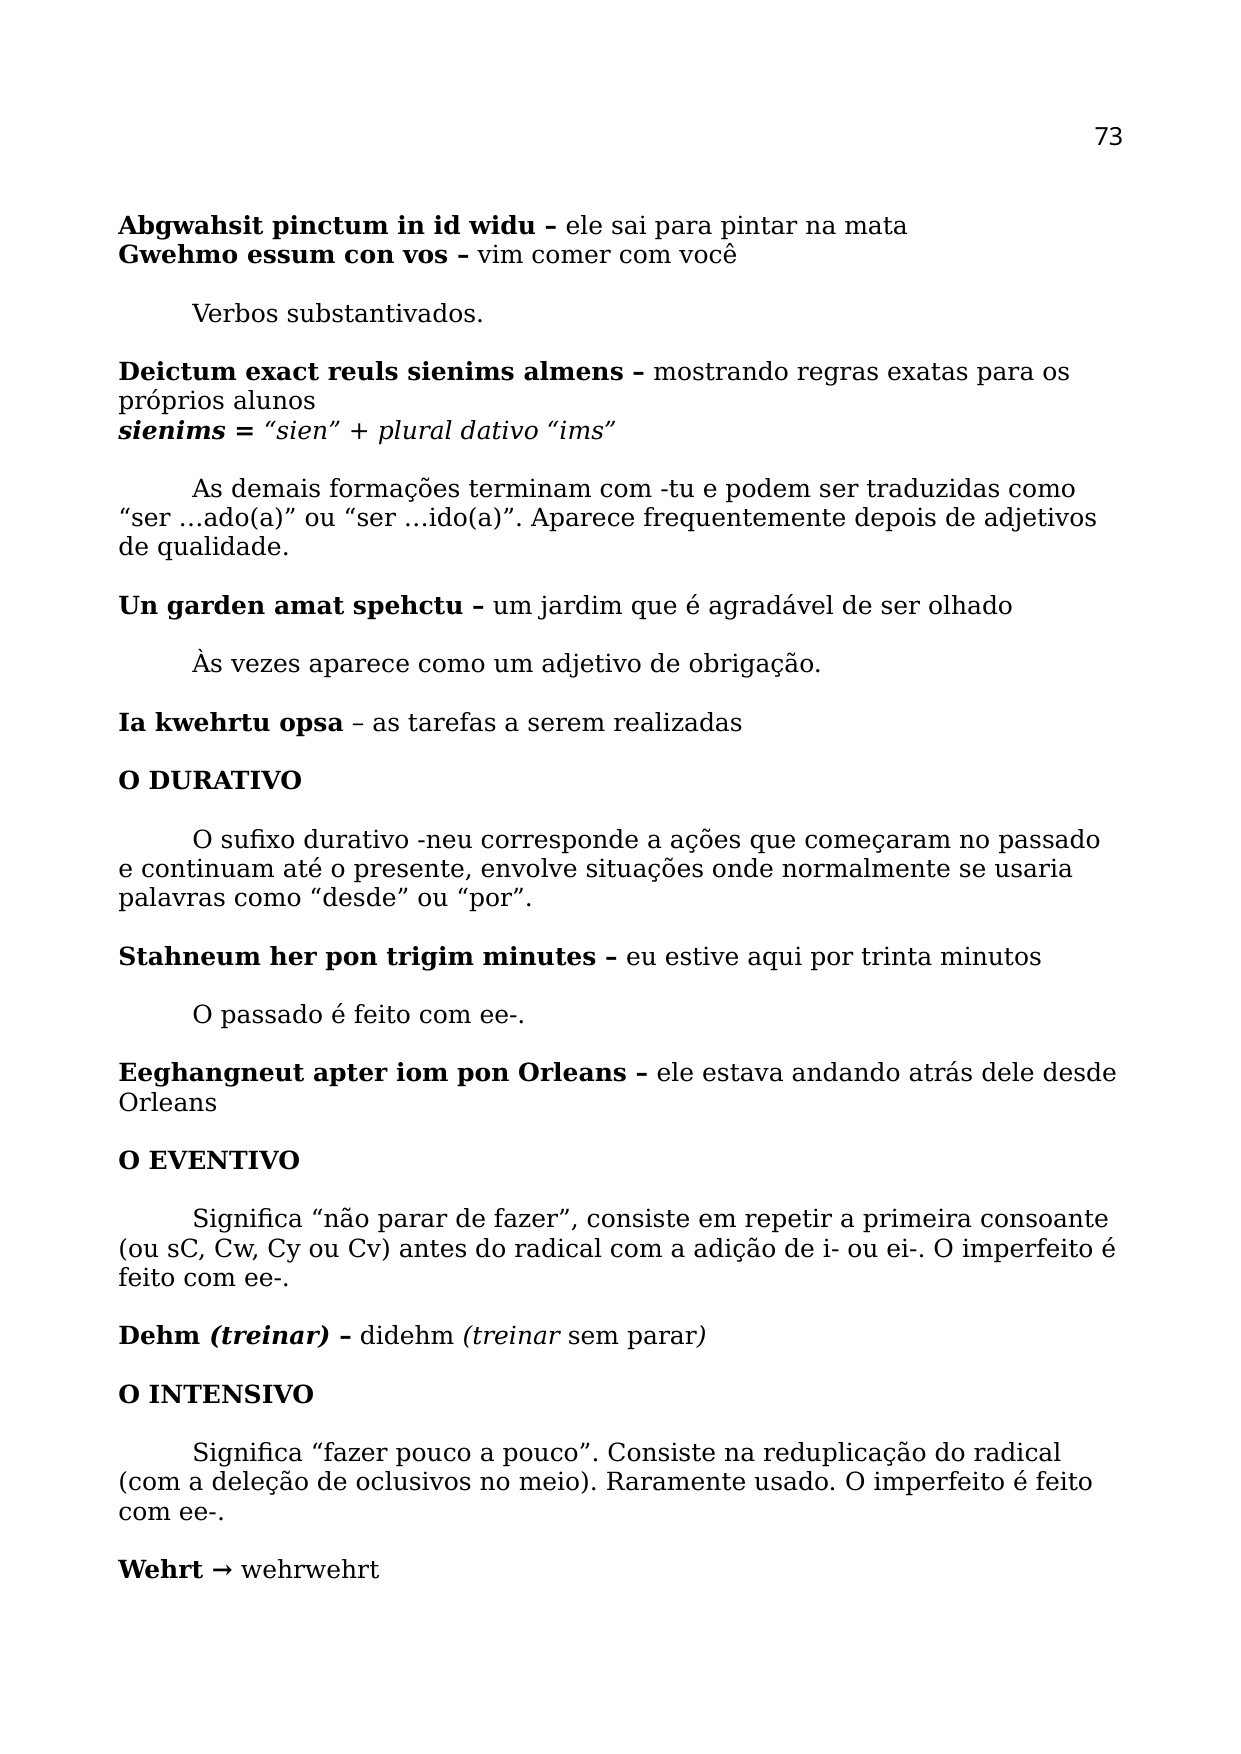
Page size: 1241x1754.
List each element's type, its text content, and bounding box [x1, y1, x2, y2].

subtitle O DURATIVO [118, 766, 1123, 796]
text Significa “não parar de fazer”, consiste em repetir a primeira consoante (ou sC, Cw, Cy ou Cv) antes do radical com a adição de i- ou ei-. O imperfeito é feito com ee-. [118, 1204, 1123, 1292]
text Eeghangneut apter iom pon Orleans – ele estava andando atrás dele desde Orleans [118, 1058, 1123, 1117]
text Dehm (treinar) – didehm (treinar sem parar) [118, 1321, 1123, 1351]
text Às vezes aparece como um adjetivo de obrigação. [118, 649, 1123, 678]
text Verbos substantivados. [118, 299, 1123, 328]
text Abgwahsit pinctum in id widu – ele sai para pintar na mata [118, 211, 1123, 240]
text Deictum exact reuls sienims almens – mostrando regras exatas para os próprios alunos [118, 357, 1123, 416]
text Ia kwehrtu opsa – as tarefas a serem realizadas [118, 708, 1123, 737]
text As demais formações terminam com -tu e podem ser traduzidas como “ser …ado(a)” ou “ser …ido(a)”. Aparece frequentemente depois de adjetivos de qualidade. [118, 474, 1123, 562]
text Wehrt → wehrwehrt [118, 1555, 1123, 1584]
text Significa “fazer pouco a pouco”. Consiste na reduplicação do radical (com a deleção de oclusivos no meio). Raramente usado. O imperfeito é feito com ee-. [118, 1438, 1123, 1526]
subtitle O INTENSIVO [118, 1380, 1123, 1409]
text sienims = “sien” + plural dativo “ims” [118, 416, 1123, 445]
subtitle O EVENTIVO [118, 1146, 1123, 1175]
text Stahneum her pon trigim minutes – eu estive aqui por trinta minutos [118, 941, 1123, 971]
text Gwehmo essum con vos – vim comer com você [118, 240, 1123, 269]
text O passado é feito com ee-. [118, 1000, 1123, 1029]
text Un garden amat spehctu – um jardim que é agradável de ser olhado [118, 591, 1123, 620]
text O sufixo durativo -neu corresponde a ações que começaram no passado e continuam até o presente, envolve situações onde normalmente se usaria palavras como “desde” ou “por”. [118, 825, 1123, 912]
